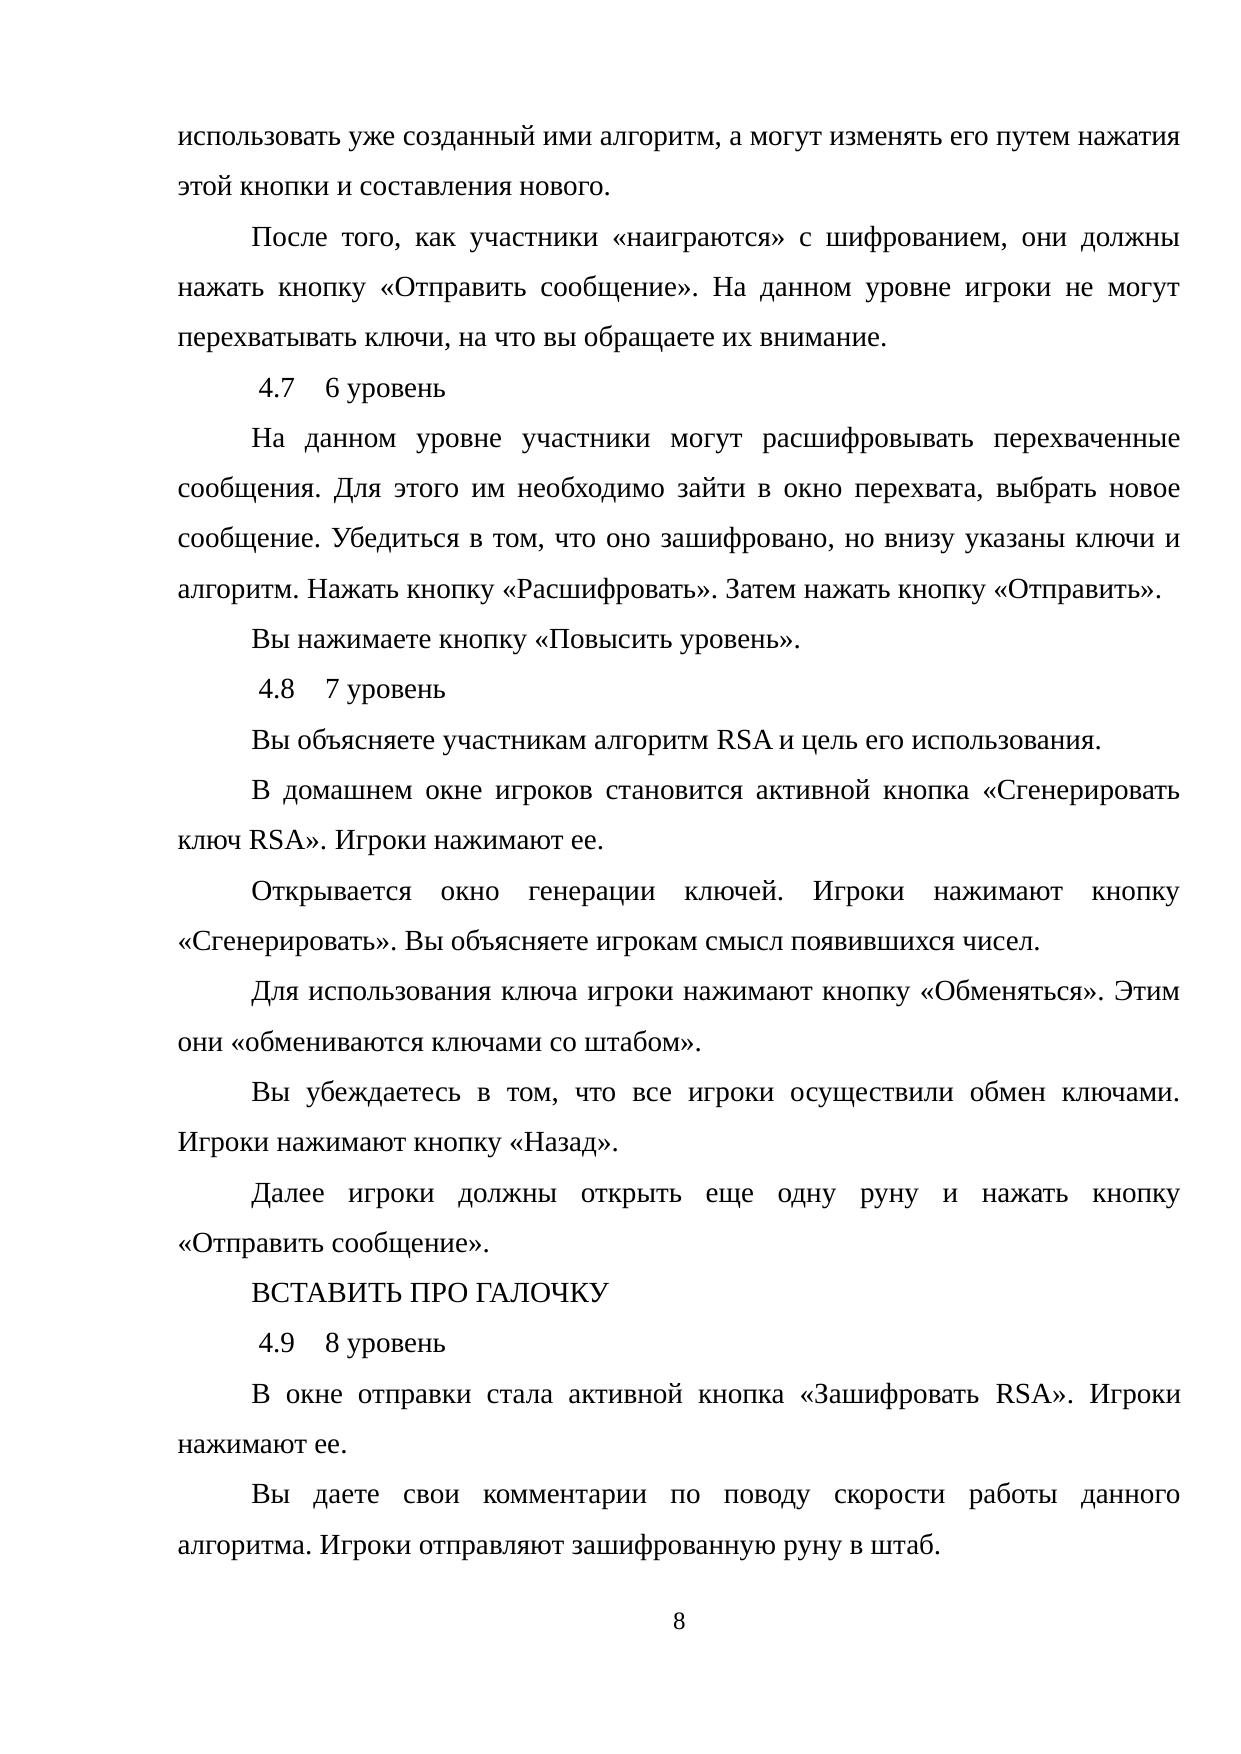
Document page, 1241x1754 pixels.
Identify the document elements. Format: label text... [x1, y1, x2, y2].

text Открывается окно генерации ключей. Игроки нажимают кнопку «Сгенерировать». Вы объясняете игрокам смысл появившихся чисел. [177, 873, 1181, 957]
text ВСТАВИТЬ ПРО ГАЛОЧКУ [177, 1275, 1181, 1309]
text Вы нажимаете кнопку «Повысить уровень». [177, 621, 1181, 655]
list 6 уровень [177, 370, 1181, 403]
text Вы убеждаетесь в том, что все игроки осуществили обмен ключами. Игроки нажимают кнопку «Назад». [177, 1074, 1181, 1158]
text Для использования ключа игроки нажимают кнопку «Обменяться». Этим они «обмениваются ключами со штабом». [177, 973, 1181, 1057]
list 7 уровень [177, 672, 1181, 705]
text Вы даете свои комментарии по поводу скорости работы данного алгоритма. Игроки отправляют зашифрованную руну в штаб. [177, 1477, 1181, 1560]
text Далее игроки должны открыть еще одну руну и нажать кнопку «Отправить сообщение». [177, 1175, 1181, 1258]
text использовать уже созданный ими алгоритм, а могут изменять его путем нажатия этой кнопки и составления нового. [177, 118, 1181, 202]
list 8 уровень [177, 1326, 1181, 1359]
text Вы объясняете участникам алгоритм RSA и цель его использования. [177, 722, 1181, 755]
text В окне отправки стала активной кнопка «Зашифровать RSA». Игроки нажимают ее. [177, 1376, 1181, 1460]
text В домашнем окне игроков становится активной кнопка «Сгенерировать ключ RSA». Игроки нажимают ее. [177, 772, 1181, 856]
text После того, как участники «наиграются» с шифрованием, они должны нажать кнопку «Отправить сообщение». На данном уровне игроки не могут перехватывать ключи, на что вы обращаете их внимание. [177, 219, 1181, 353]
text На данном уровне участники могут расшифровывать перехваченные сообщения. Для этого им необходимо зайти в окно перехвата, выбрать новое сообщение. Убедиться в том, что оно зашифровано, но внизу указаны ключи и алгоритм. Нажать кнопку «Расшифровать». Затем нажать кнопку «Отправить». [177, 420, 1181, 604]
